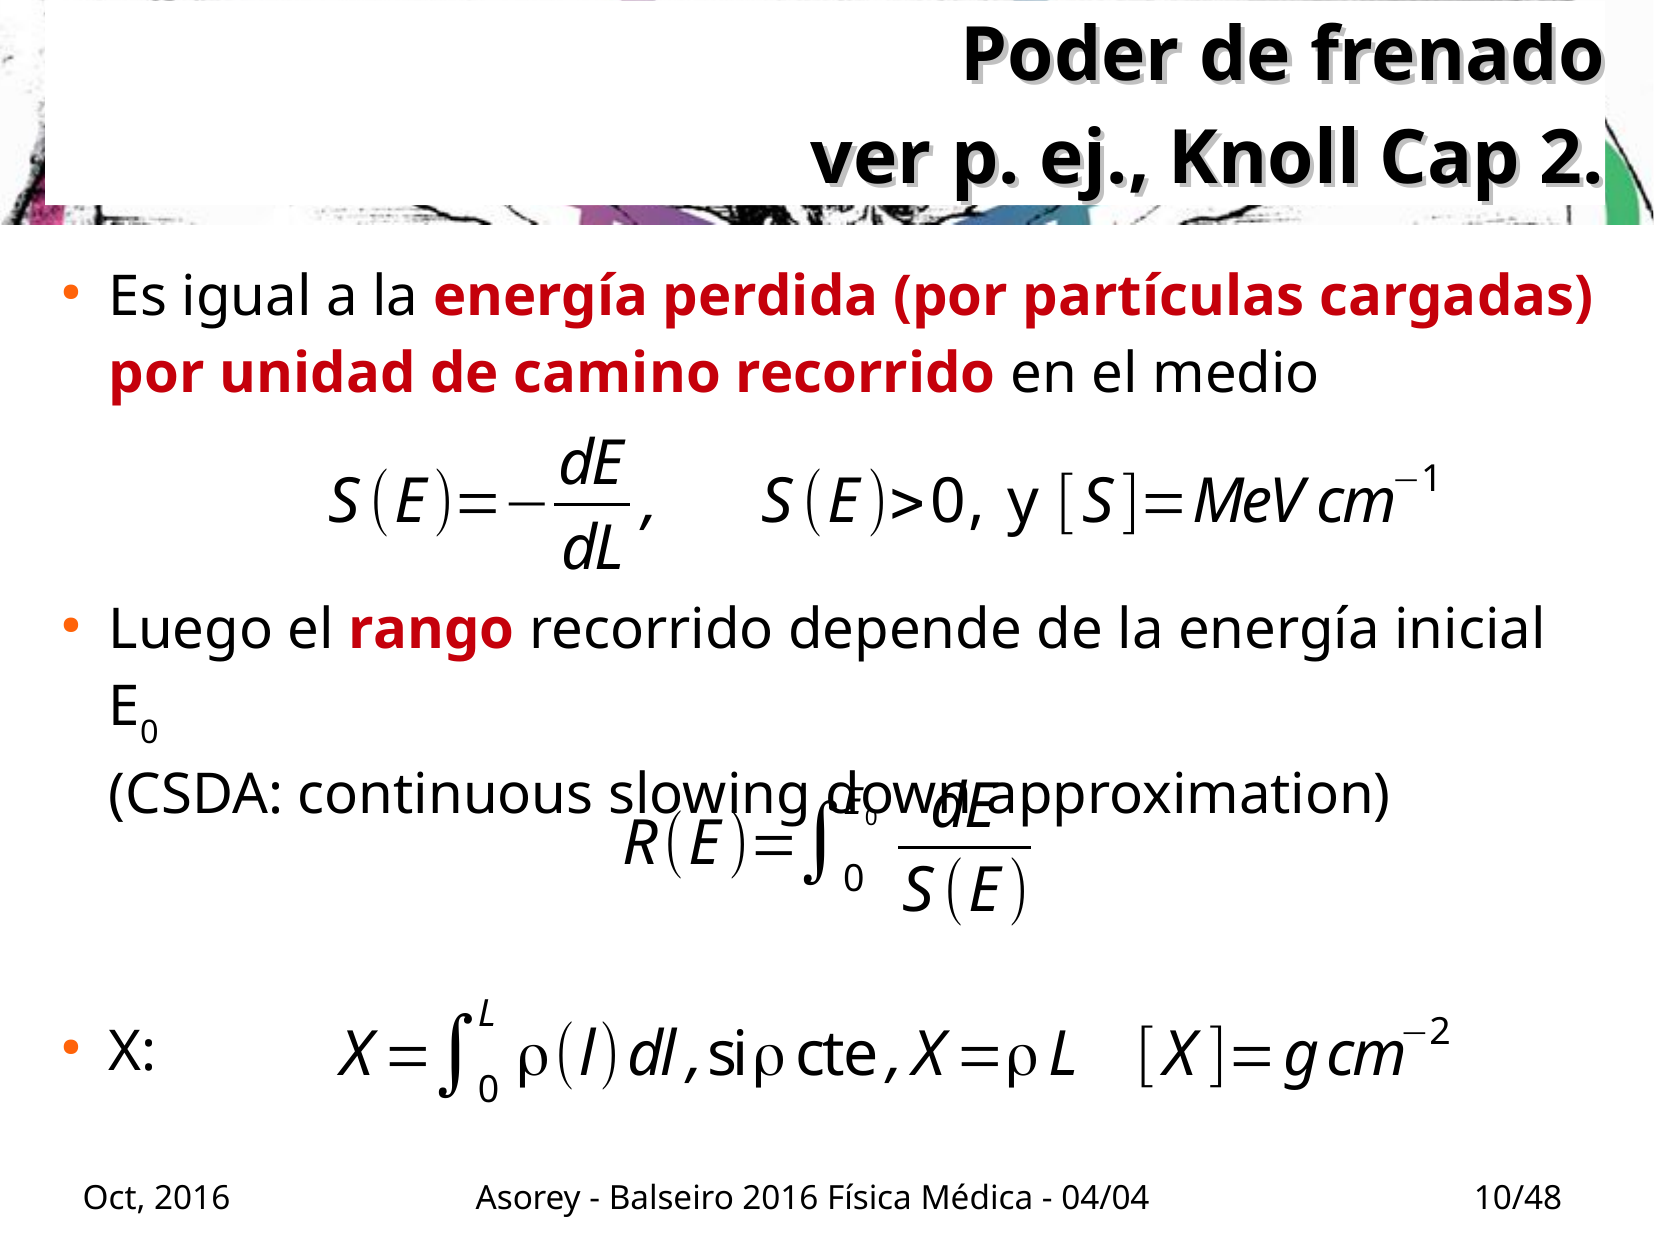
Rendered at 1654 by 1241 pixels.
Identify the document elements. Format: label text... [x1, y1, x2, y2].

chart [319, 423, 1441, 586]
title Poder de frenado ver p. ej., Knoll Cap 2. [45, 11, 1606, 195]
chart [329, 990, 1456, 1113]
picture [0, 0, 1654, 225]
chart [615, 766, 1040, 931]
list Es igual a la energía perdida (por partículas cargadas) por unidad de camino recorrido en el medio Luego el rango recorrido depende de la energía inicial E0 (CSDA: continuous slowing down approximation) X: [45, 255, 1606, 1156]
